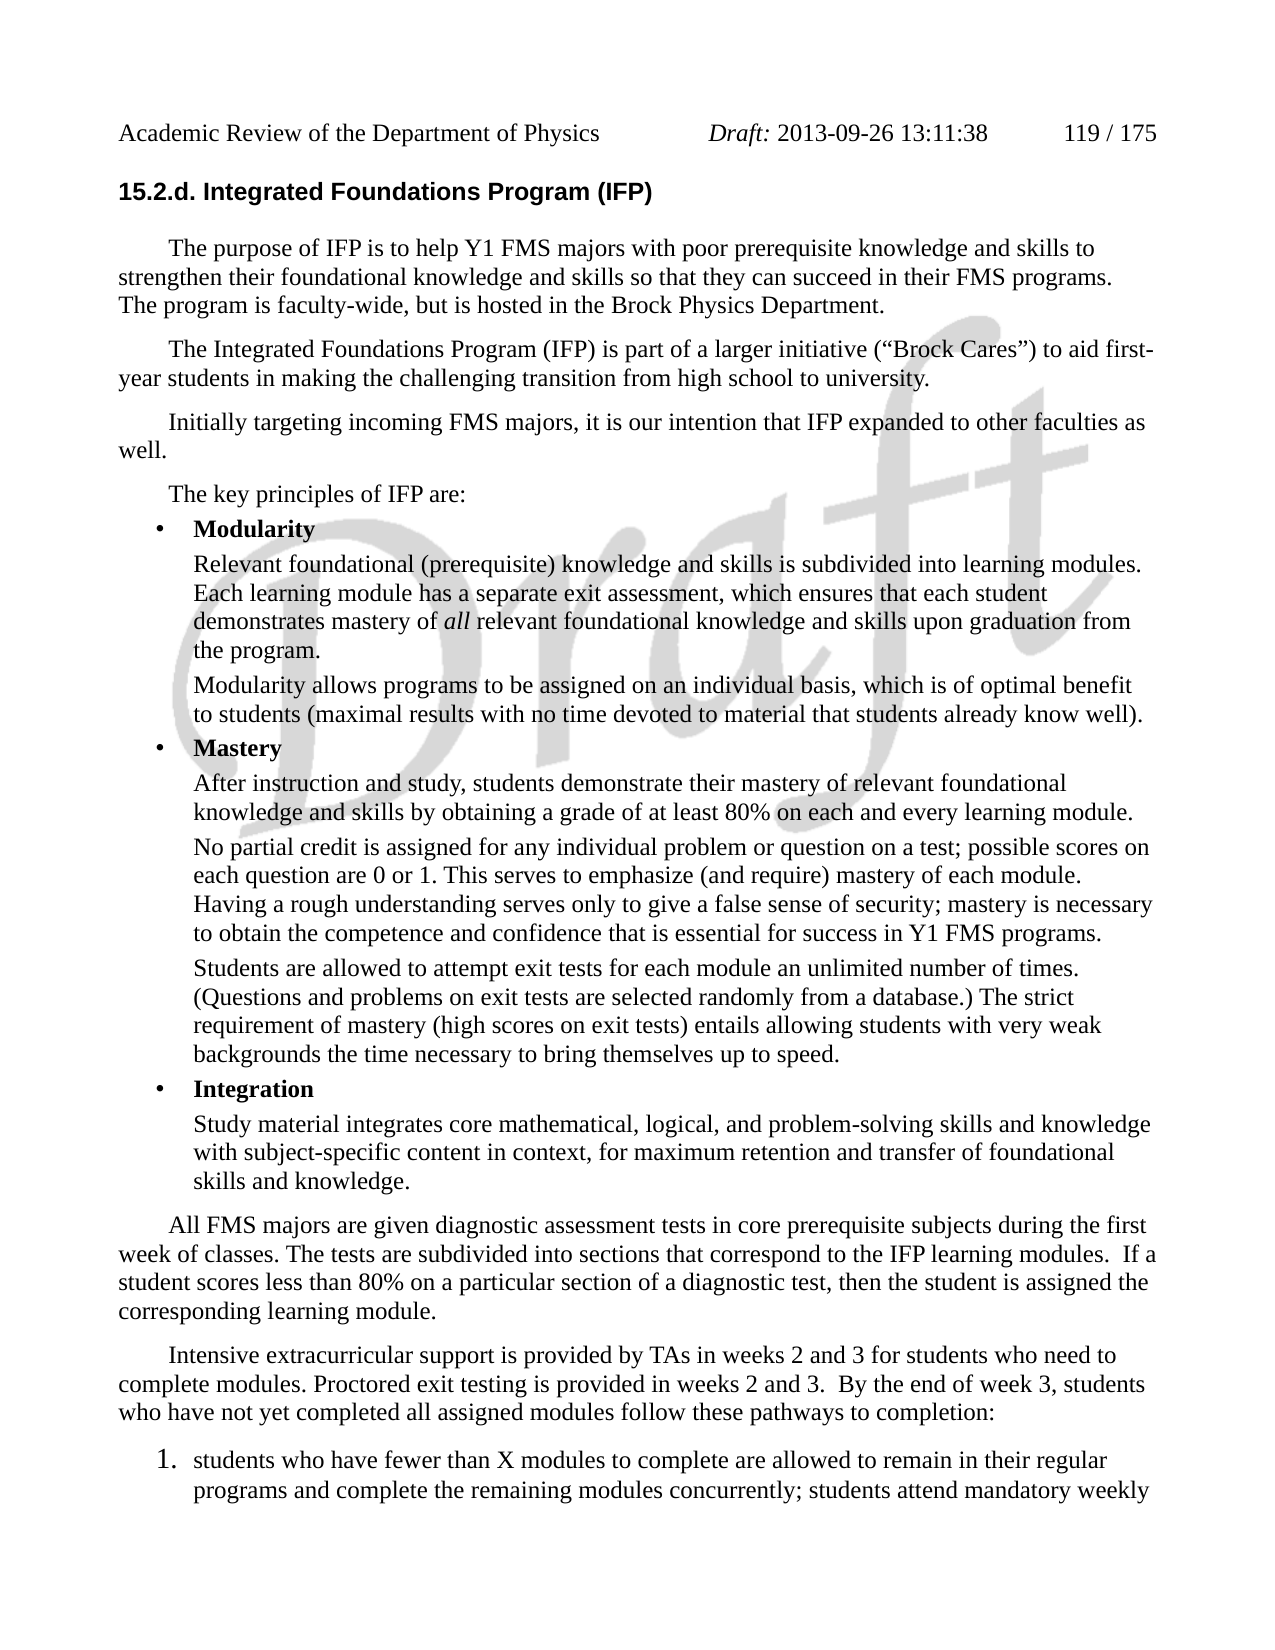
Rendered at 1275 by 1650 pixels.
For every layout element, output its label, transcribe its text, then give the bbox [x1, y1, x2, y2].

picture [118, 118, 1157, 177]
text Initially targeting incoming FMS majors, it is our intention that IFP expanded to other faculties as well. [118, 407, 1157, 464]
list students who have fewer than X modules to complete are allowed to remain in their regular programs and complete the remaining modules concurrently; students attend mandatory weekly [156, 1441, 1157, 1503]
list Modularity allows programs to be assigned on an individual basis, which is of optimal benefit to students (maximal results with no time devoted to material that students already know well). [156, 670, 1157, 727]
text The key principles of IFP are: [118, 479, 1157, 508]
picture [118, 1426, 1157, 1532]
text The Integrated Foundations Program (IFP) is part of a larger initiative (“Brock Cares”) to aid first-year students in making the challenging transition from high school to university. [118, 334, 1157, 392]
list After instruction and study, students demonstrate their mastery of relevant foundational knowledge and skills by obtaining a grade of at least 80% on each and every learning module. [156, 768, 1157, 826]
list Relevant foundational (prerequisite) knowledge and skills is subdivided into learning modules. Each learning module has a separate exit assessment, which ensures that each student demonstrates mastery of all relevant foundational knowledge and skills upon graduation from the program. [156, 549, 1157, 664]
text The purpose of IFP is to help Y1 FMS majors with poor prerequisite knowledge and skills to strengthen their foundational knowledge and skills so that they can succeed in their FMS programs. The program is faculty-wide, but is hosted in the Brock Physics Department. [118, 233, 1157, 319]
list Study material integrates core mathematical, logical, and problem-solving skills and knowledge with subject-specific content in context, for maximum retention and transfer of foundational skills and knowledge. [156, 1109, 1157, 1195]
picture [118, 508, 1157, 1210]
list Modularity [156, 514, 1157, 543]
list Students are allowed to attempt exit tests for each module an unlimited number of times. (Questions and problems on exit tests are selected randomly from a database.) The strict requirement of mastery (high scores on exit tests) entails allowing students with very weak backgrounds the time necessary to bring themselves up to speed. [156, 953, 1157, 1068]
picture [118, 206, 1157, 233]
text Intensive extracurricular support is provided by TAs in weeks 2 and 3 for students who need to complete modules. Proctored exit testing is provided in weeks 2 and 3. By the end of week 3, students who have not yet completed all assigned modules follow these pathways to completion: [118, 1340, 1157, 1426]
list Integration [156, 1074, 1157, 1103]
text All FMS majors are given diagnostic assessment tests in core prerequisite subjects during the first week of classes. The tests are subdivided into sections that correspond to the IFP learning modules. If a student scores less than 80% on a particular section of a diagnostic test, then the student is assigned the corresponding learning module. [118, 1210, 1157, 1325]
picture [118, 392, 1157, 407]
list No partial credit is assigned for any individual problem or question on a test; possible scores on each question are 0 or 1. This serves to emphasize (and require) mastery of each module. Having a rough understanding serves only to give a false sense of security; mastery is necessary to obtain the competence and confidence that is essential for success in Y1 FMS programs. [156, 832, 1157, 947]
picture [118, 464, 1157, 479]
list Mastery [156, 733, 1157, 762]
picture [118, 319, 1157, 334]
picture [118, 1325, 1157, 1340]
subtitle Integrated Foundations Program (IFP) [118, 177, 1157, 206]
